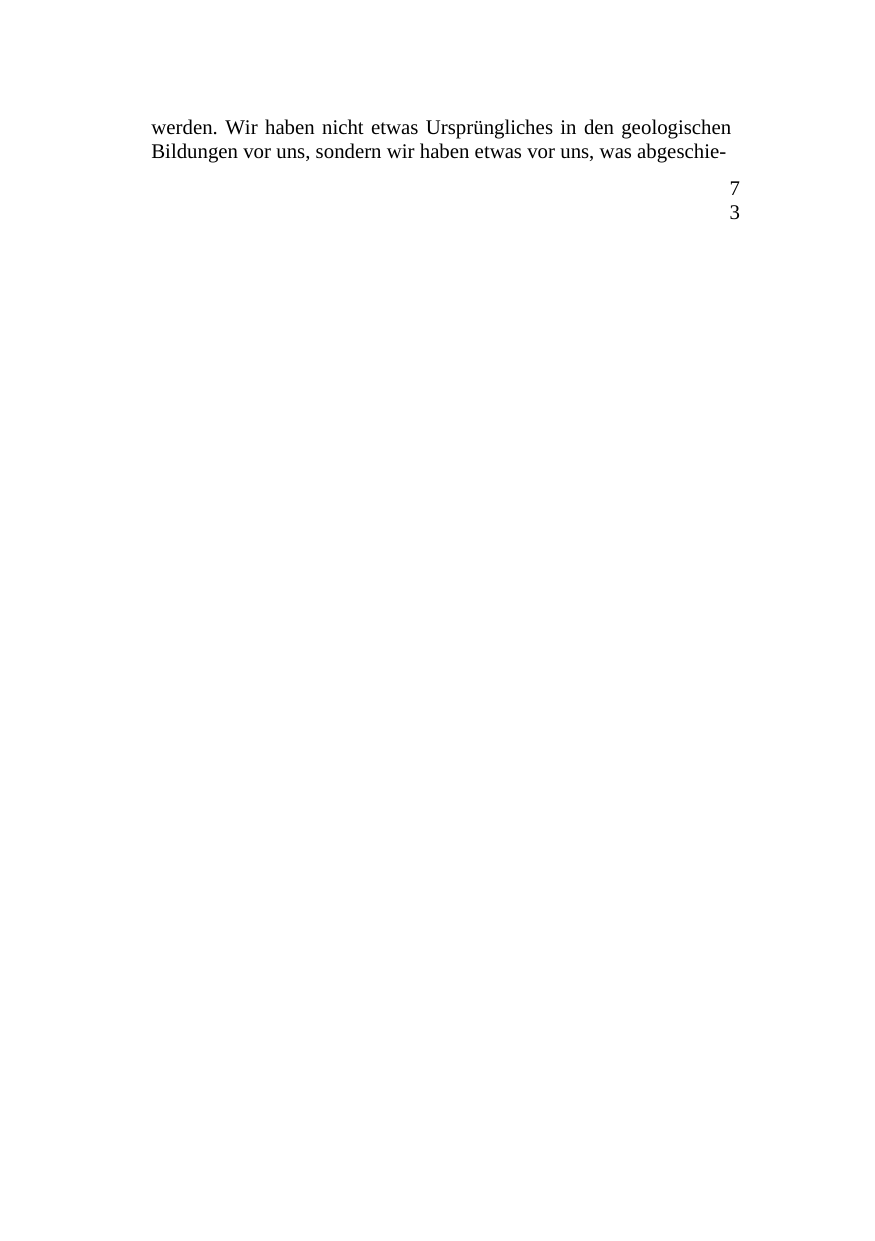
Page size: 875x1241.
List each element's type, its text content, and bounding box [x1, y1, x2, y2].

text 73 [729, 176, 747, 224]
text werden. Wir haben nicht etwas Ursprüngliches in den geologischen Bildungen vor uns, sondern wir haben etwas vor uns, was abgeschie- [151, 115, 732, 163]
